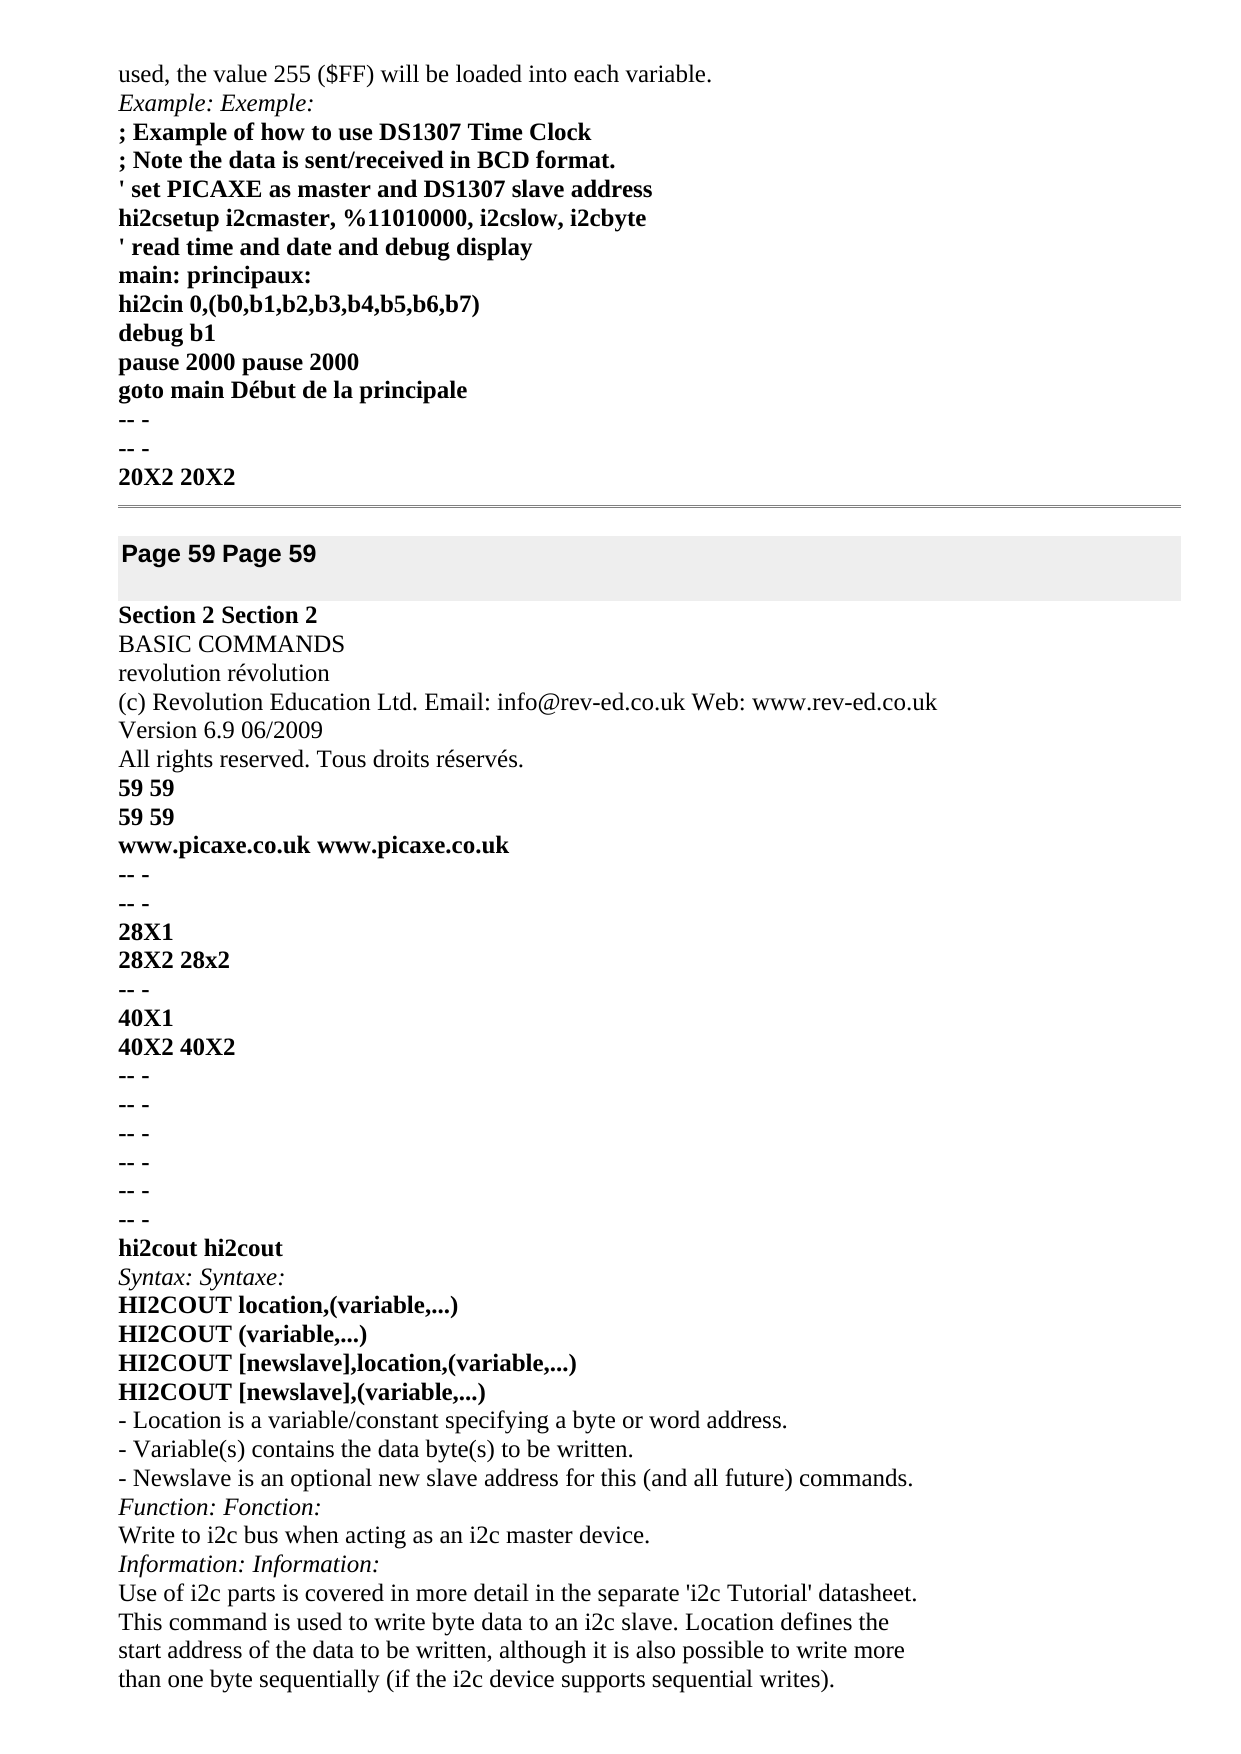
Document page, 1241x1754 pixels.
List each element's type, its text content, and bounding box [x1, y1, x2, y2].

text hi2cout hi2cout [118, 1233, 1181, 1262]
text Section 2 Section 2 [118, 601, 1181, 629]
text than one byte sequentially (if the i2c device supports sequential writes). [118, 1664, 1181, 1693]
text -- - [118, 1147, 1181, 1176]
text HI2COUT location,(variable,...) [118, 1291, 1181, 1319]
text 28X2 28x2 [118, 946, 1181, 974]
text -- - [118, 433, 1181, 462]
text -- - [118, 1089, 1181, 1118]
text ' set PICAXE as master and DS1307 slave address [118, 174, 1181, 203]
text HI2COUT [newslave],(variable,...) [118, 1377, 1181, 1406]
text - Variable(s) contains the data byte(s) to be written. [118, 1434, 1181, 1463]
text -- - [118, 1061, 1181, 1089]
text start address of the data to be written, although it is also possible to write more [118, 1636, 1181, 1664]
text 59 59 [118, 802, 1181, 831]
text ; Example of how to use DS1307 Time Clock [118, 117, 1181, 145]
text hi2cin 0,(b0,b1,b2,b3,b4,b5,b6,b7) [118, 289, 1181, 318]
text - Location is a variable/constant specifying a byte or word address. [118, 1406, 1181, 1434]
text Use of i2c parts is covered in more detail in the separate 'i2c Tutorial' datasheet. [118, 1578, 1181, 1607]
table_header Page 59 Page 59 [118, 536, 1181, 601]
text -- - [118, 404, 1181, 433]
text 59 59 [118, 773, 1181, 802]
text pause 2000 pause 2000 [118, 347, 1181, 375]
text goto main Début de la principale [118, 375, 1181, 404]
text -- - [118, 1176, 1181, 1204]
text used, the value 255 ($FF) will be loaded into each variable. [118, 59, 1181, 88]
text Information: Information: [118, 1549, 1181, 1578]
text -- - [118, 888, 1181, 917]
text 40X1 [118, 1003, 1181, 1032]
text HI2COUT [newslave],location,(variable,...) [118, 1348, 1181, 1377]
text -- - [118, 1204, 1181, 1233]
text 40X2 40X2 [118, 1032, 1181, 1061]
text hi2csetup i2cmaster, %11010000, i2cslow, i2cbyte [118, 203, 1181, 232]
text revolution révolution [118, 658, 1181, 687]
text All rights reserved. Tous droits réservés. [118, 744, 1181, 773]
text - Newslave is an optional new slave address for this (and all future) commands. [118, 1463, 1181, 1492]
text ; Note the data is sent/received in BCD format. [118, 145, 1181, 174]
text Function: Fonction: [118, 1492, 1181, 1521]
text 28X1 [118, 917, 1181, 946]
text -- - [118, 1118, 1181, 1147]
text -- - [118, 974, 1181, 1003]
text HI2COUT (variable,...) [118, 1319, 1181, 1348]
text -- - [118, 859, 1181, 888]
text 20X2 20X2 [118, 462, 1181, 490]
text Syntax: Syntaxe: [118, 1262, 1181, 1291]
text main: principaux: [118, 260, 1181, 289]
text Example: Exemple: [118, 88, 1181, 117]
text This command is used to write byte data to an i2c slave. Location defines the [118, 1607, 1181, 1636]
text www.picaxe.co.uk www.picaxe.co.uk [118, 831, 1181, 859]
text BASIC COMMANDS [118, 629, 1181, 658]
text Write to i2c bus when acting as an i2c master device. [118, 1521, 1181, 1549]
text (c) Revolution Education Ltd. Email: info@rev-ed.co.uk Web: www.rev-ed.co.uk [118, 687, 1181, 716]
text Version 6.9 06/2009 [118, 716, 1181, 744]
text debug b1 [118, 318, 1181, 347]
text ' read time and date and debug display [118, 232, 1181, 260]
